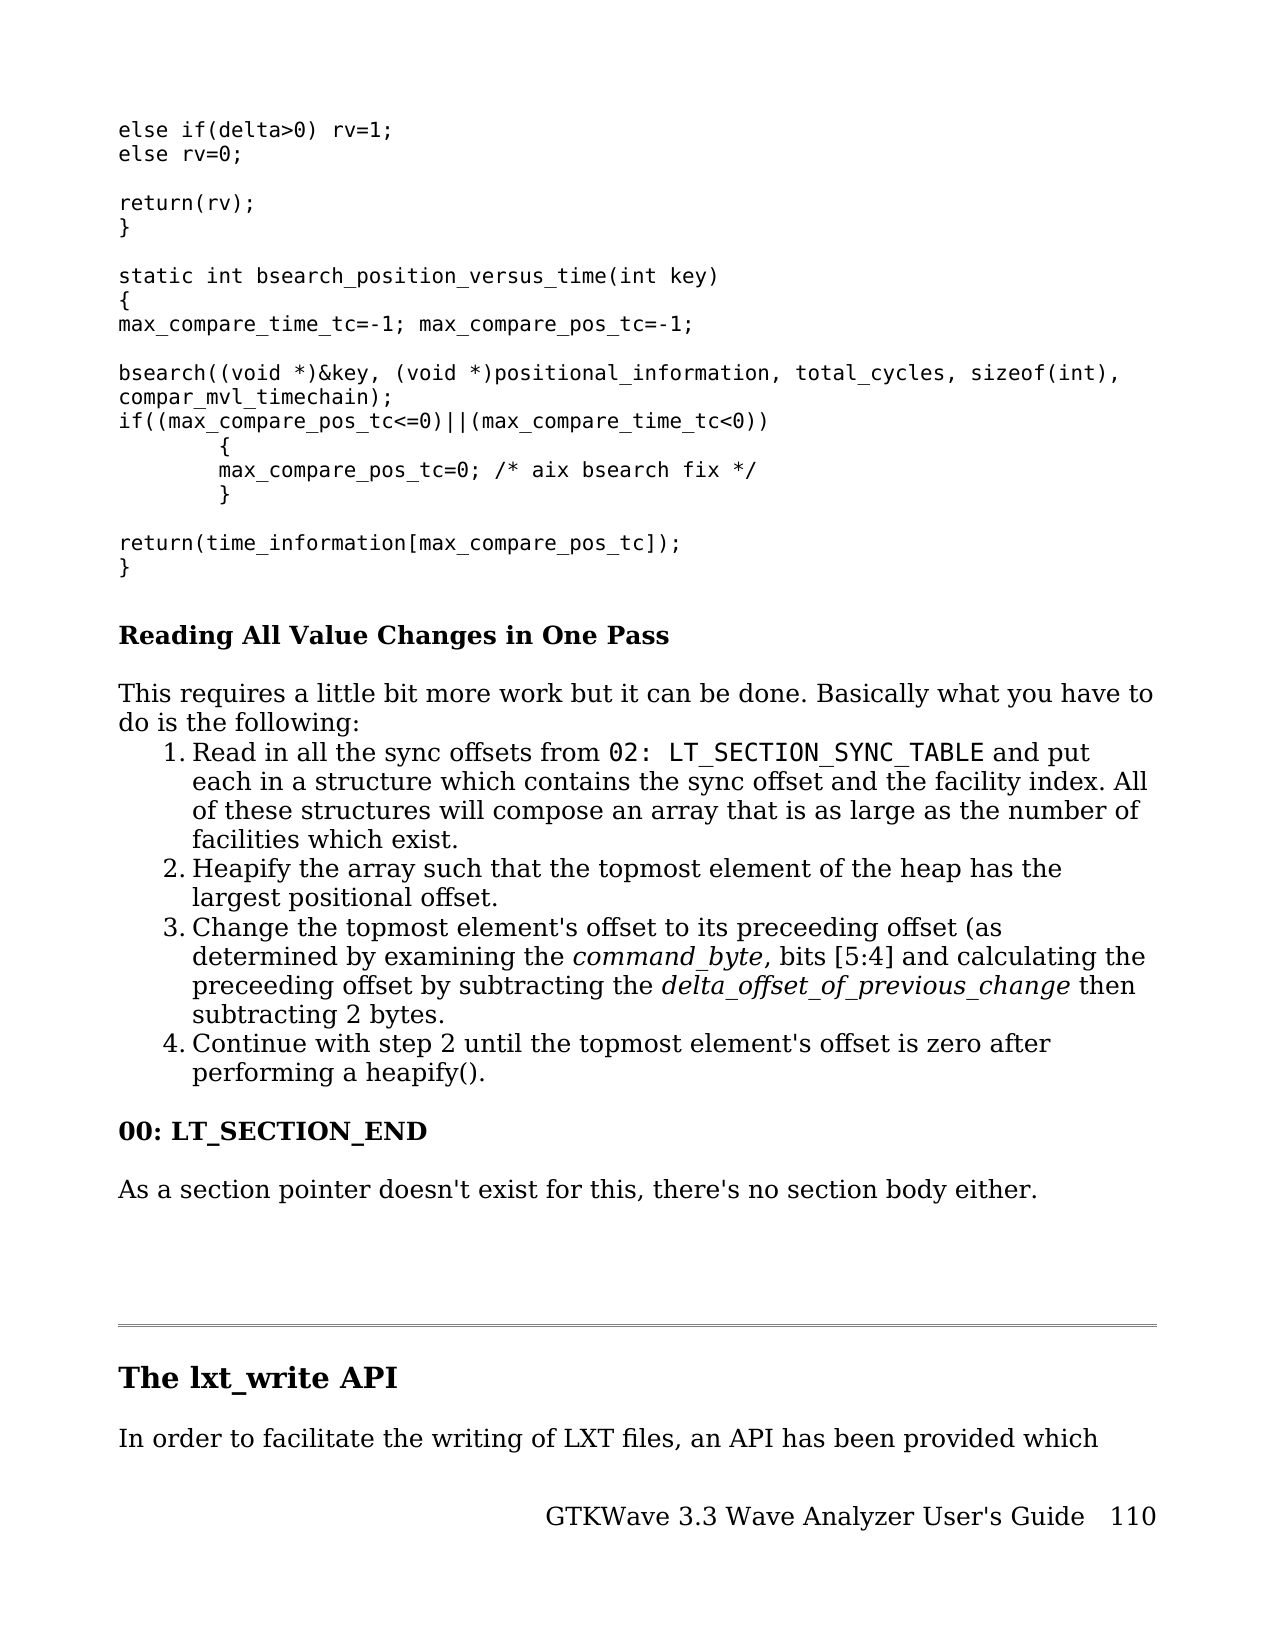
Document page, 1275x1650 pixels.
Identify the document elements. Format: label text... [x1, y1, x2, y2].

text 00: LT_SECTION_END As a section pointer doesn't exist for this, there's no section body either. [118, 1088, 1157, 1205]
text else if(delta>0) rv=1; else rv=0; return(rv); } static int bsearch_position_versus_time(int key) { max_compare_time_tc=-1; max_compare_pos_tc=-1; bsearch((void *)&key, (void *)positional_information, total_cycles, sizeof(int), compar_mvl_timechain); if((max_compare_pos_tc<=0)||(max_compare_time_tc<0)) { max_compare_pos_tc=0; /* aix bsearch fix */ } return(time_information[max_compare_pos_tc]); } [118, 118, 1157, 579]
text The lxt_write API [118, 1361, 1157, 1395]
list Read in all the sync offsets from 02: LT_SECTION_SYNC_TABLE and put each in a structure which contains the sync offset and the facility index. All of these structures will compose an array that is as large as the number of facilities which exist. [162, 738, 1157, 854]
text Reading All Value Changes in One Pass This requires a little bit more work but it can be done. Basically what you have to do is the following: [118, 621, 1157, 738]
list Change the topmost element's offset to its preceeding offset (as determined by examining the command_byte, bits [5:4] and calculating the preceeding offset by subtracting the delta_offset_of_previous_change then subtracting 2 bytes. [162, 913, 1157, 1029]
list Heapify the array such that the topmost element of the heap has the largest positional offset. [162, 854, 1157, 913]
text In order to facilitate the writing of LXT files, an API has been provided which [118, 1395, 1157, 1453]
list Continue with step 2 until the topmost element's offset is zero after performing a heapify(). [162, 1029, 1157, 1088]
